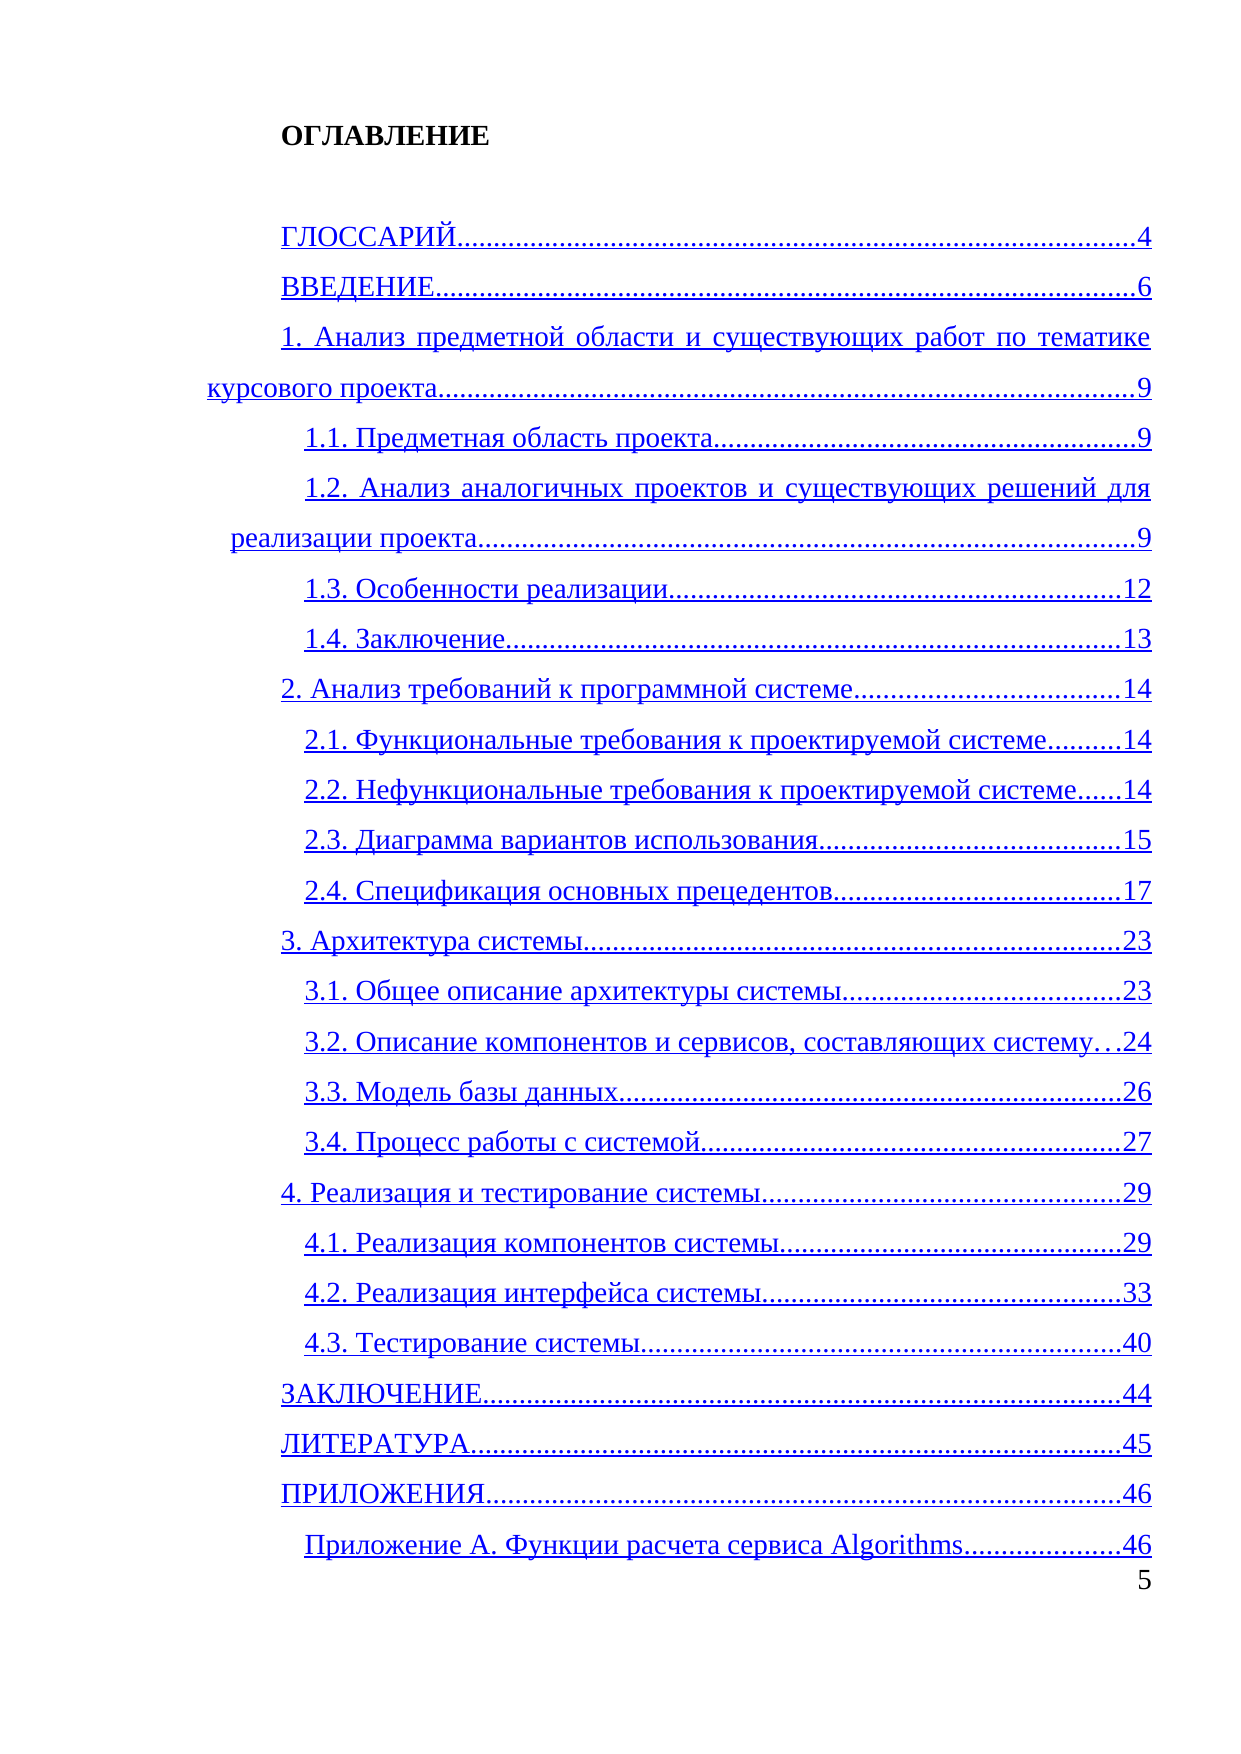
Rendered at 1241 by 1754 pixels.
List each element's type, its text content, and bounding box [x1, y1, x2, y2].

text ГЛОССАРИЙ 4 [207, 219, 1152, 252]
text 2. Анализ требований к программной системе 14 [207, 672, 1152, 705]
text 4.3. Тестирование системы 40 [230, 1326, 1152, 1359]
text 3.2. Описание компонентов и сервисов, составляющих систему 24 [230, 1024, 1152, 1057]
text 2.4. Спецификация основных прецедентов 17 [230, 873, 1152, 906]
text 3.1. Общее описание архитектуры системы 23 [230, 973, 1152, 1007]
text 3.3. Модель базы данных 26 [230, 1074, 1152, 1108]
text ВВЕДЕНИЕ 6 [207, 269, 1152, 303]
text ЛИТЕРАТУРА 45 [207, 1426, 1152, 1460]
text 1.3. Особенности реализации 12 [230, 571, 1152, 604]
text 2.2. Нефункциональные требования к проектируемой системе 14 [230, 772, 1152, 806]
text ПРИЛОЖЕНИЯ 46 [207, 1477, 1152, 1510]
text 2.3. Диаграмма вариантов использования 15 [230, 822, 1152, 856]
text 1.4. Заключение 13 [230, 621, 1152, 655]
text ЗАКЛЮЧЕНИЕ 44 [207, 1376, 1152, 1409]
text 2.1. Функциональные требования к проектируемой системе 14 [230, 722, 1152, 755]
text Приложение А. Функции расчета сервиса Algorithms 46 [230, 1527, 1152, 1560]
text 1.1. Предметная область проекта 9 [230, 420, 1152, 453]
text ОГЛАВЛЕНИЕ [207, 118, 1152, 152]
text 4. Реализация и тестирование системы 29 [207, 1175, 1152, 1208]
text 3. Архитектура системы 23 [207, 923, 1152, 957]
text 4.1. Реализация компонентов системы 29 [230, 1225, 1152, 1258]
text 1. Анализ предметной области и существующих работ по тематике курсового проекта 9 [207, 319, 1152, 399]
text 1.2. Анализ аналогичных проектов и существующих решений для реализации проекта 9 [230, 470, 1152, 550]
text 3.4. Процесс работы с системой 27 [230, 1124, 1152, 1158]
text 4.2. Реализация интерфейса системы 33 [230, 1275, 1152, 1309]
